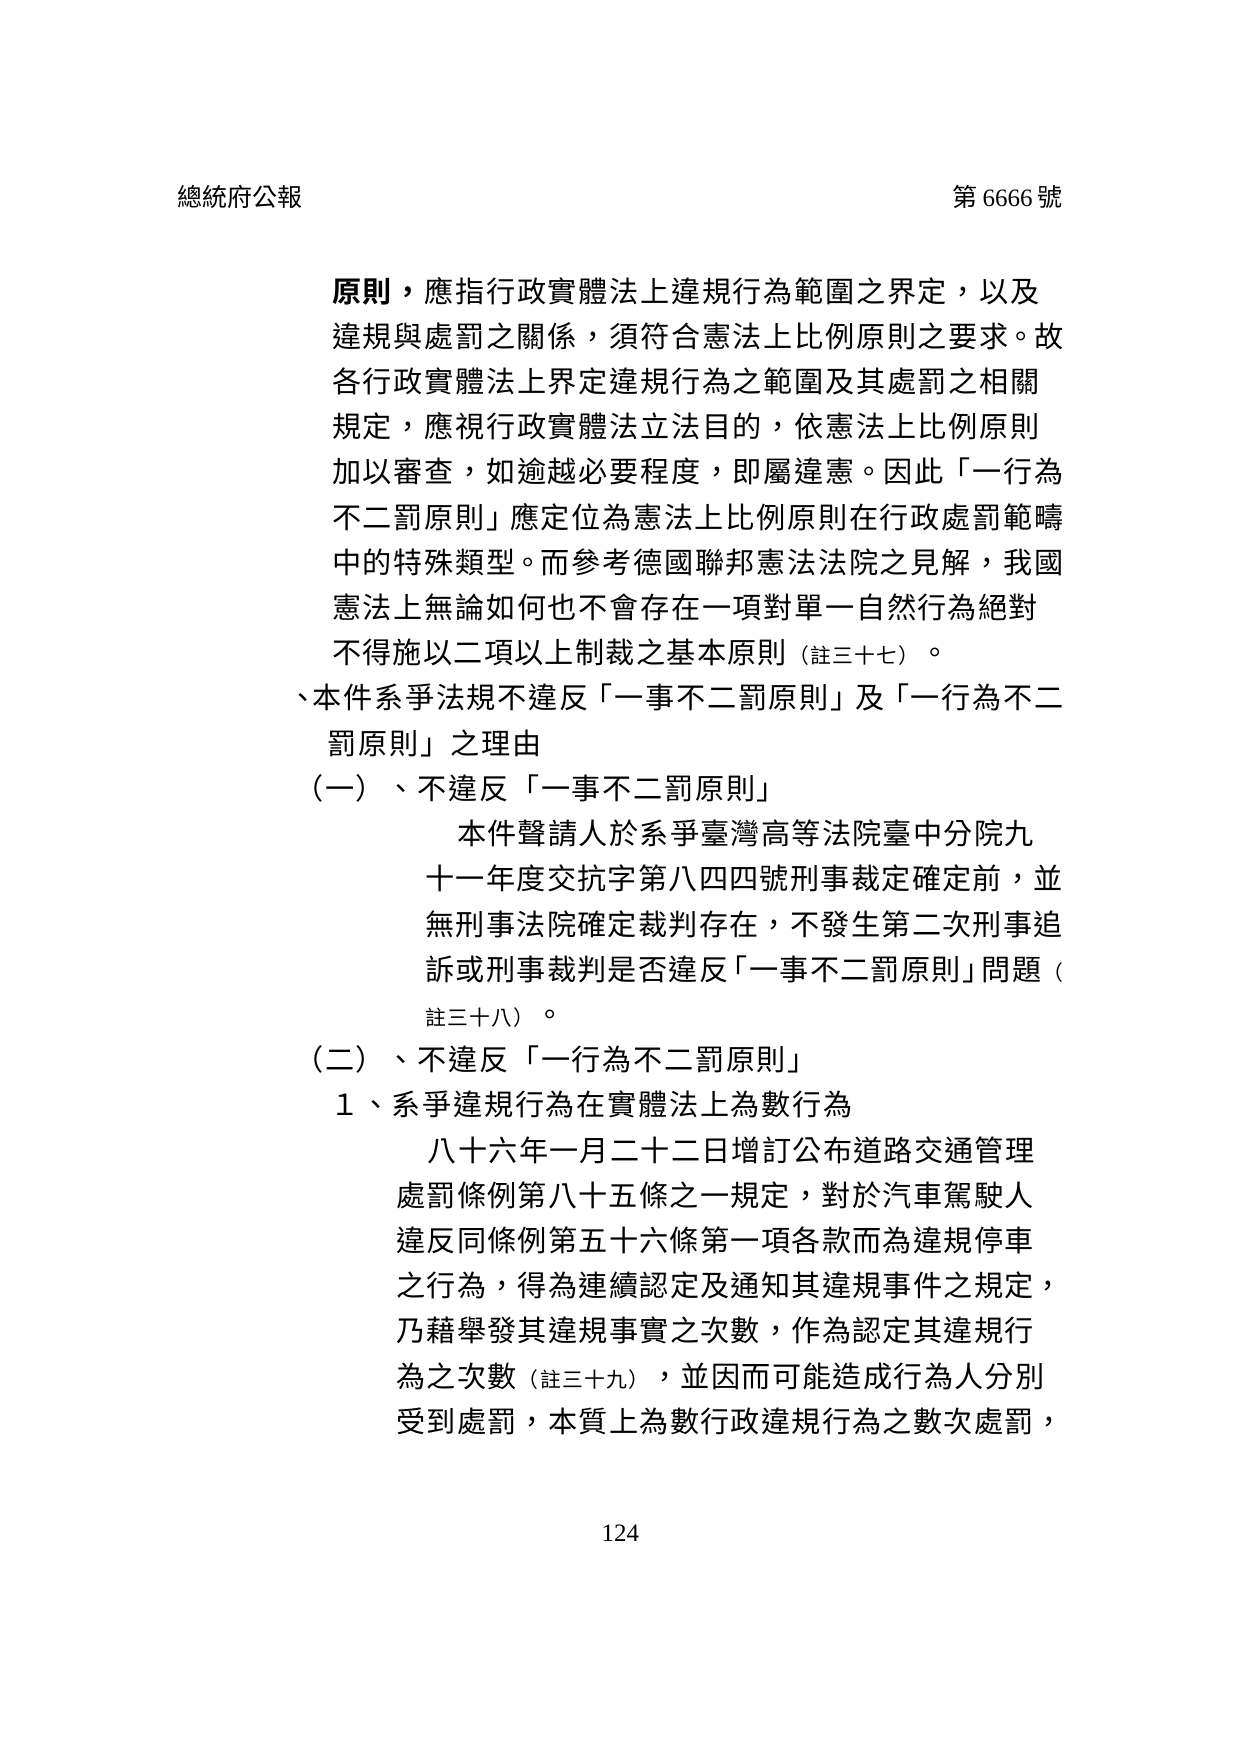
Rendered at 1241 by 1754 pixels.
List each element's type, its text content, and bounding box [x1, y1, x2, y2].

text 八十六年一月二十二日增訂公布道路交通管理處罰條例第八十五條之一規定，對於汽車駕駛人違反同條例第五十六條第一項各款而為違規停車之行為，得為連續認定及通知其違規事件之規定，乃藉舉發其違規事實之次數，作為認定其違規行為之次數（註三十九），並因而可能造成行為人分別受到處罰，本質上為數行政違規行為之數次處罰， [396, 1125, 1063, 1441]
text 原則，應指行政實體法上違規行為範圍之界定，以及違規與處罰之關係，須符合憲法上比例原則之要求。故各行政實體法上界定違規行為之範圍及其處罰之相關規定，應視行政實體法立法目的，依憲法上比例原則加以審查，如逾越必要程度，即屬違憲。因此「一行為不二罰原則」應定位為憲法上比例原則在行政處罰範疇中的特殊類型。而參考德國聯邦憲法法院之見解，我國憲法上無論如何也不會存在一項對單一自然行為絕對不得施以二項以上制裁之基本原則（註三十七）。 [332, 266, 1063, 673]
text １、系爭違規行為在實體法上為數行為 [177, 1079, 1063, 1125]
text （一）、不違反「一事不二罰原則」 [177, 763, 1063, 808]
text （二）、不違反「一行為不二罰原則」 [177, 1034, 1063, 1079]
text 本件聲請人於系爭臺灣高等法院臺中分院九十一年度交抗字第八四四號刑事裁定確定前，並無刑事法院確定裁判存在，不發生第二次刑事追訴或刑事裁判是否違反「一事不二罰原則」問題（註三十八）。 [425, 808, 1063, 1034]
text 、本件系爭法規不違反「一事不二罰原則」及「一行為不二罰原則」之理由 [265, 673, 1063, 763]
